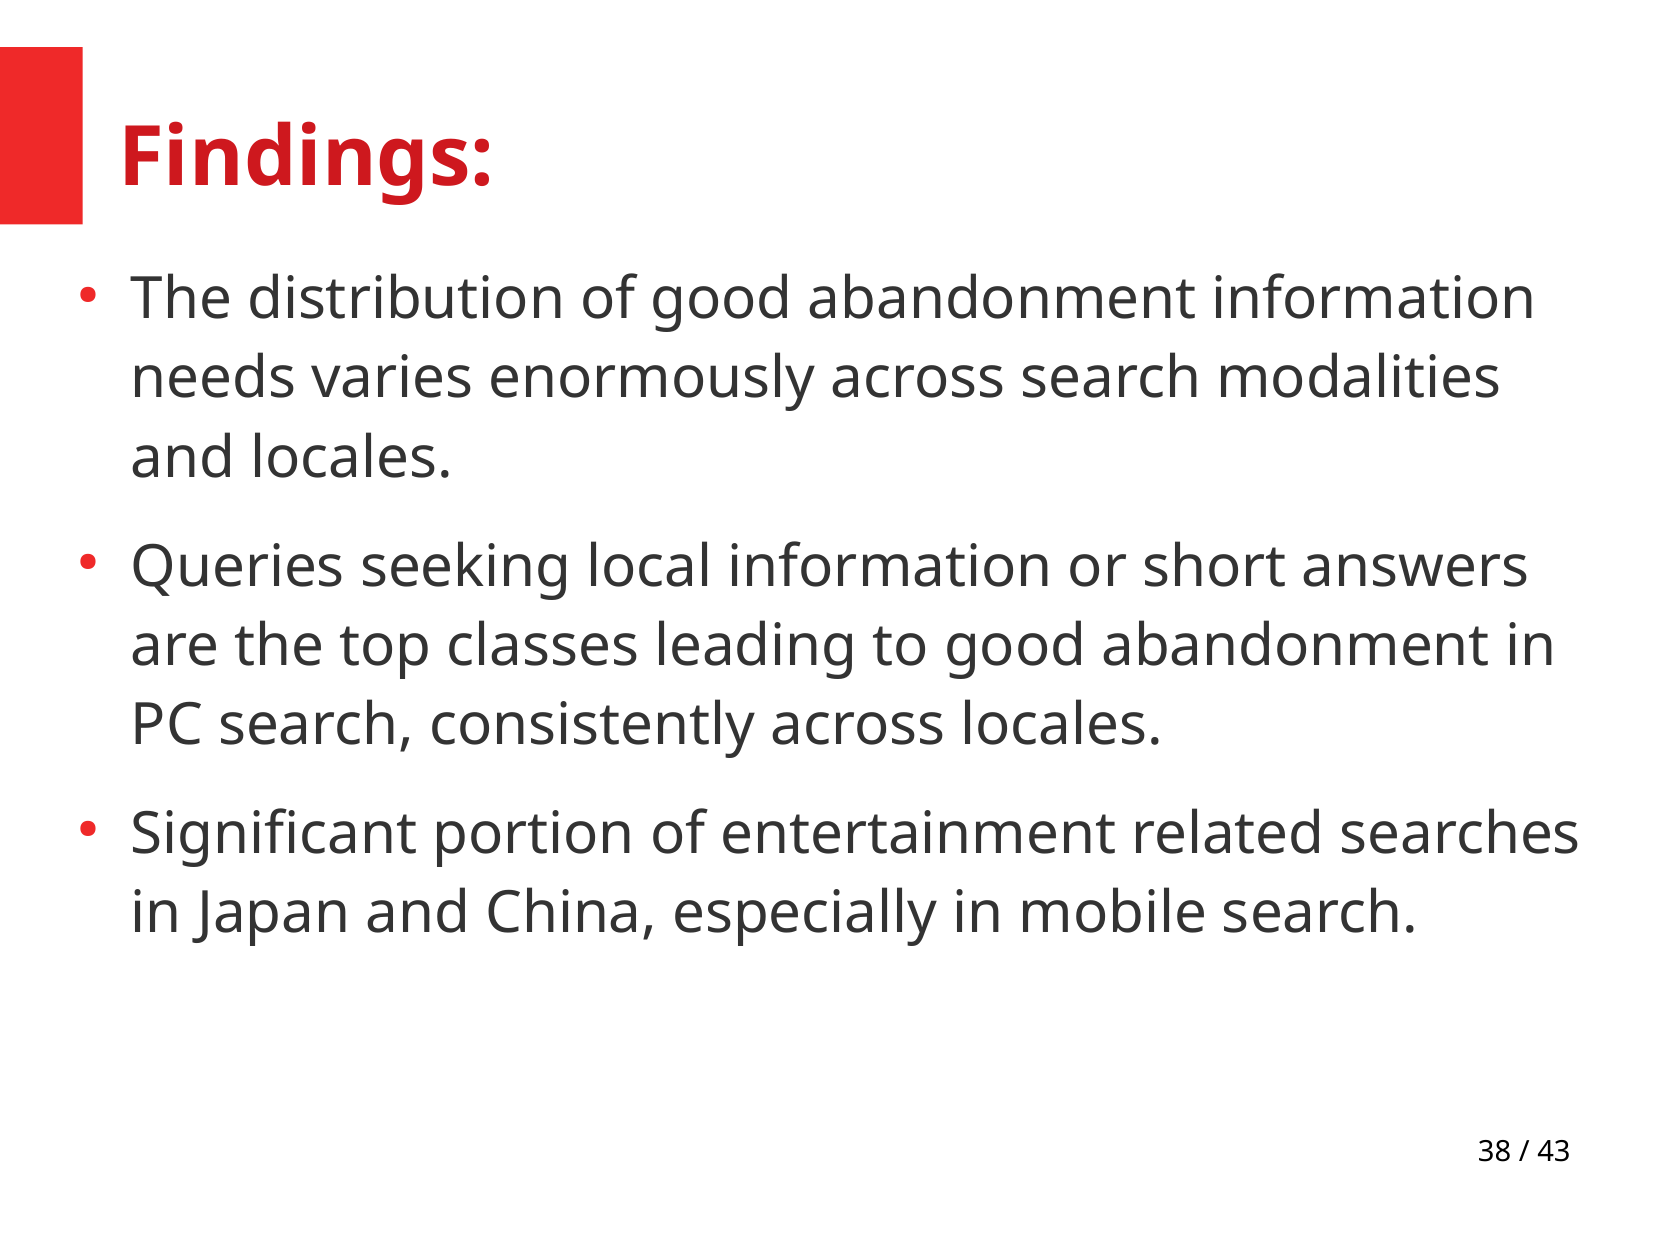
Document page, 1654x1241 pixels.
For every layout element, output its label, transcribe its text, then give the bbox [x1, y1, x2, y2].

list The distribution of good abandonment information needs varies enormously across search modalities and locales. Queries seeking local information or short answers are the top classes leading to good abandonment in PC search, consistently across locales. Significant portion of entertainment related searches in Japan and China, especially in mobile search. [60, 256, 1606, 1074]
title Findings: [118, 49, 1571, 256]
